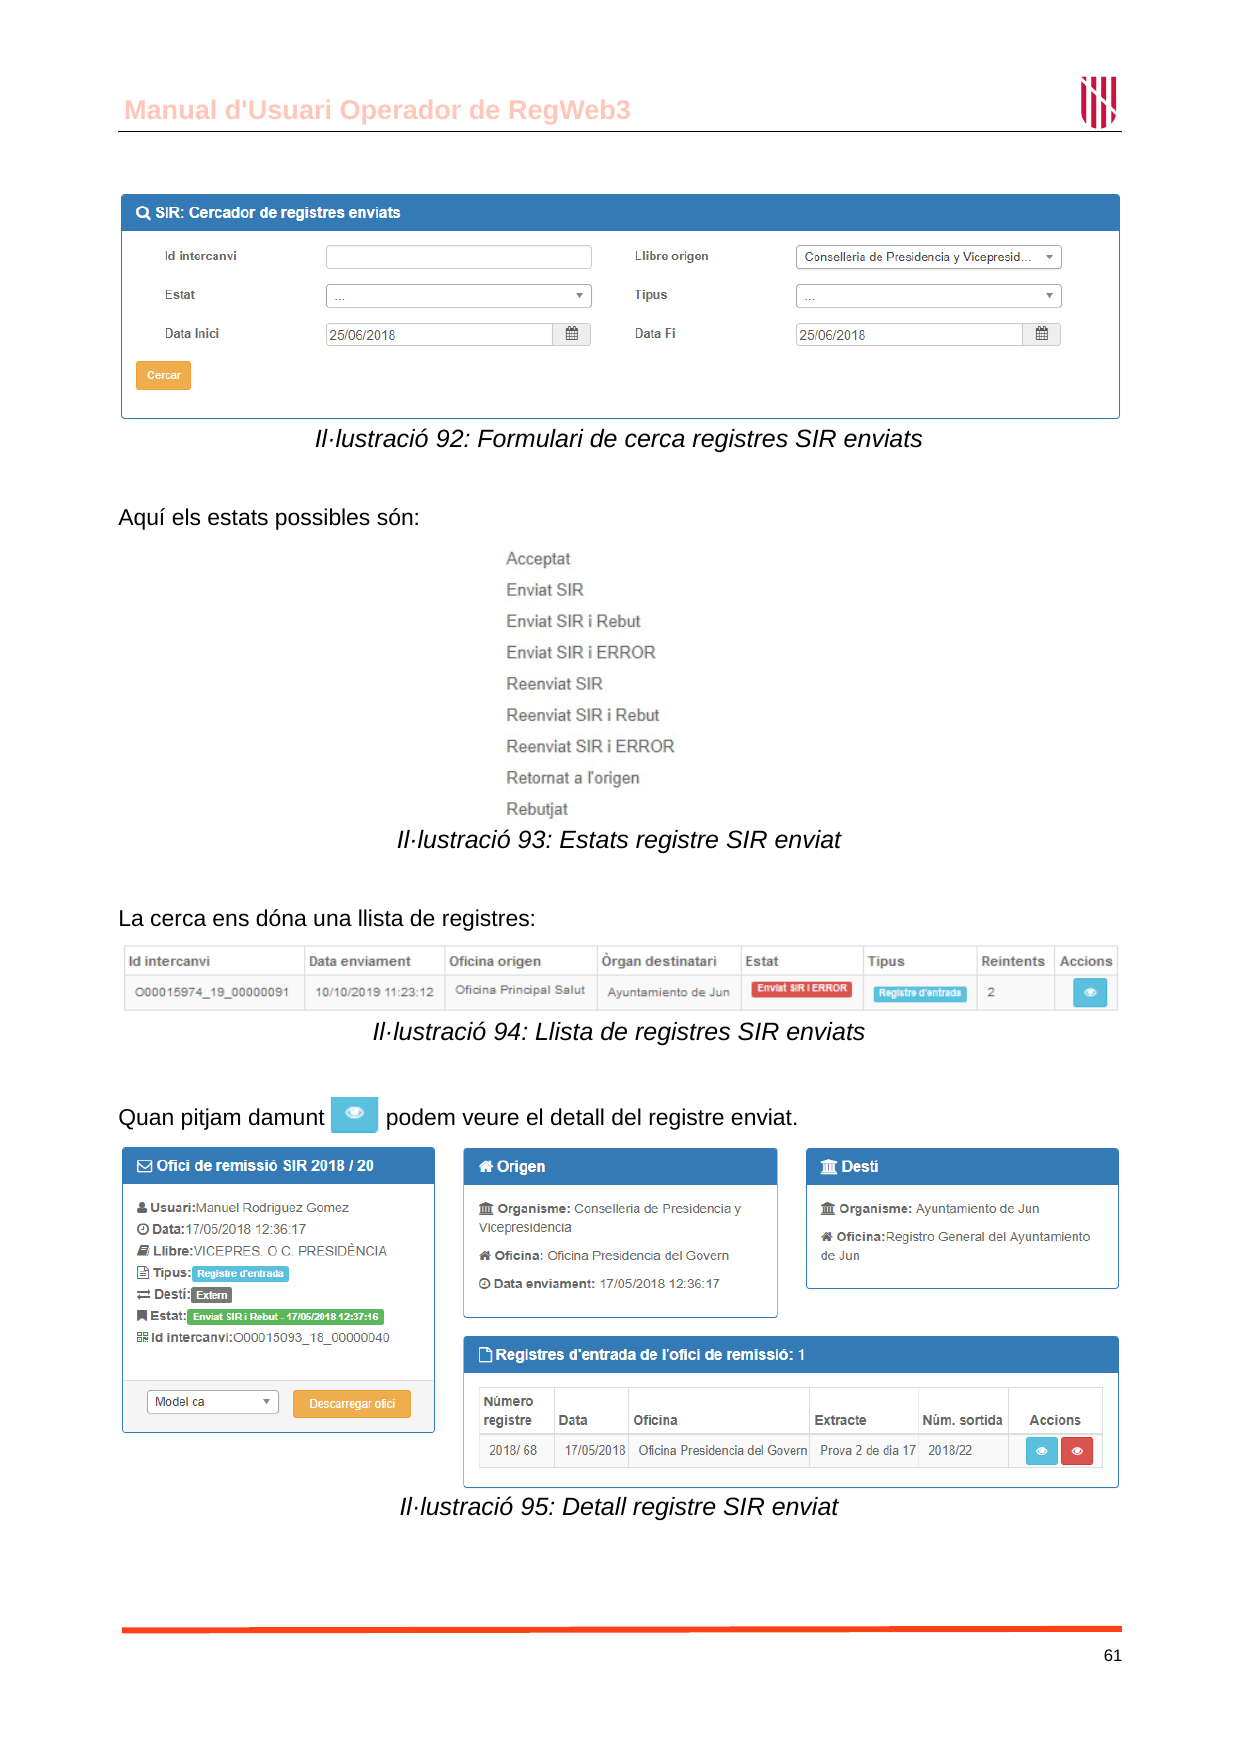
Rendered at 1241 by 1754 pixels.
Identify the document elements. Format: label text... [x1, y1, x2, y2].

text La cerca ens dóna una llista de registres: [118, 905, 1122, 931]
list Il·lustració 94: Llista de registres SIR enviats [118, 1017, 1122, 1046]
text Aquí els estats possibles són: [118, 504, 1122, 530]
list Il·lustració 93: Estats registre SIR enviat [118, 825, 1122, 853]
list Il·lustració 95: Detall registre SIR enviat [118, 1492, 1122, 1520]
text podem veure el detall del registre enviat. [380, 1097, 1122, 1133]
picture [1078, 74, 1119, 130]
list Il·lustració 92: Formulari de cerca registres SIR enviats [118, 424, 1122, 452]
text Quan pitjam damunt [118, 1097, 330, 1133]
picture [118, 192, 1123, 424]
picture [118, 943, 1123, 1017]
picture [118, 1145, 1123, 1492]
picture [497, 542, 744, 825]
picture [330, 1097, 380, 1133]
